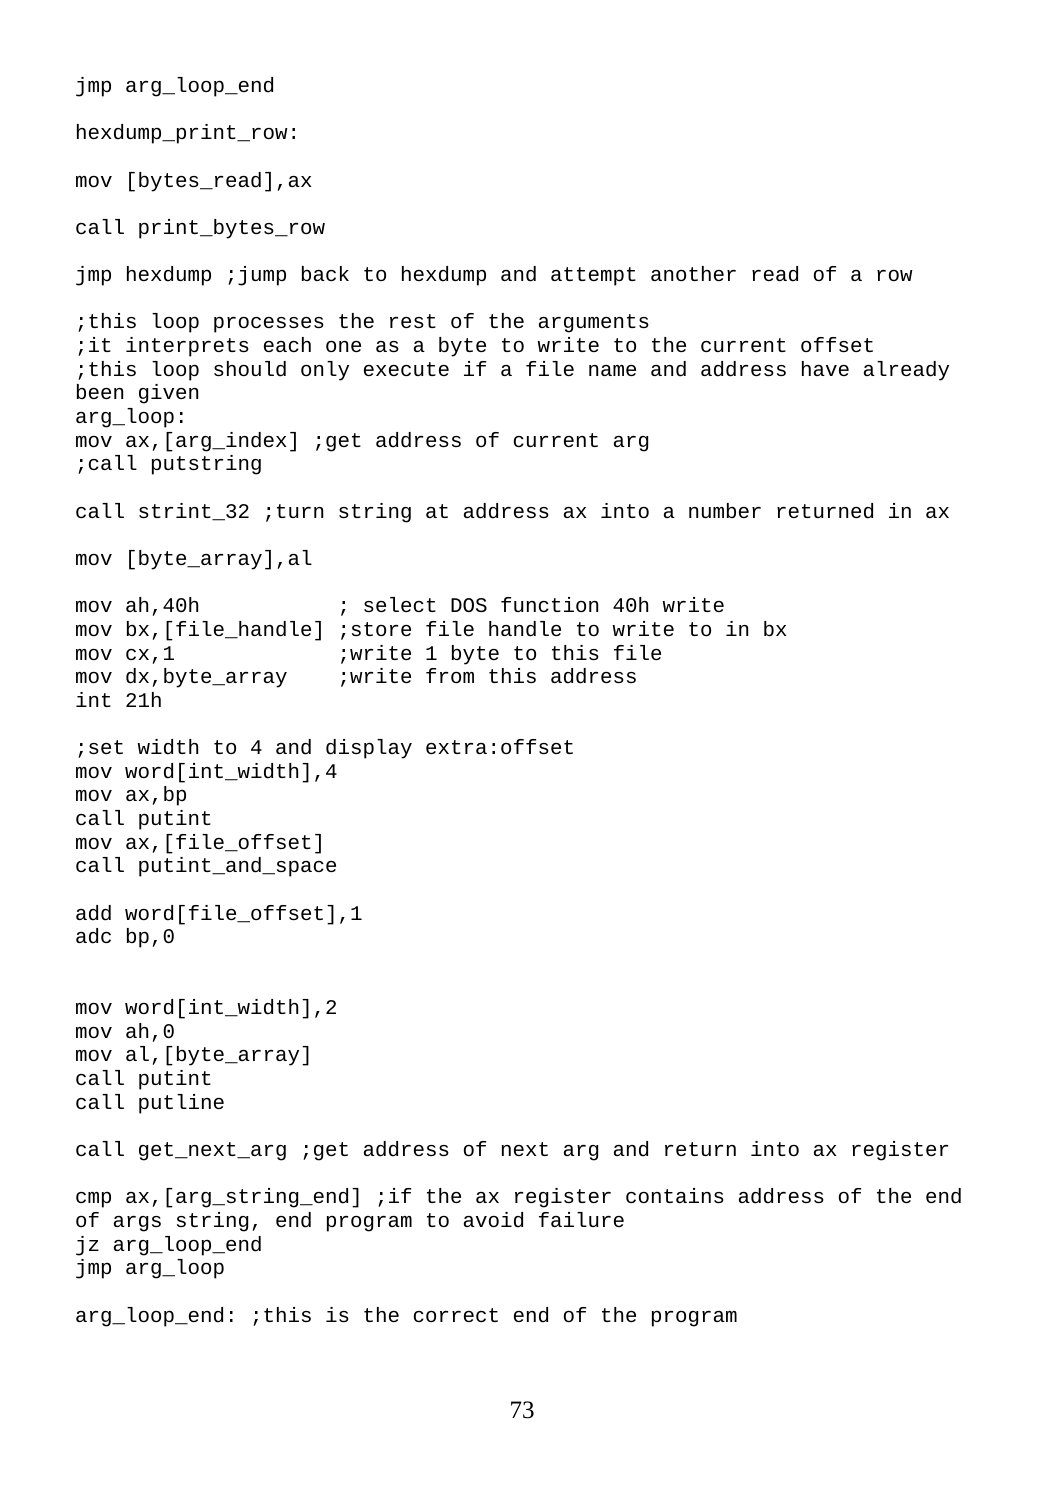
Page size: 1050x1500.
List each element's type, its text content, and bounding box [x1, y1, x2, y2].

text mov word[int_width],4 [75, 761, 975, 784]
text mov ax,bp [75, 784, 975, 808]
text mov ax,[arg_index] ;get address of current arg [75, 430, 975, 453]
text call strint_32 ;turn string at address ax into a number returned in ax [75, 501, 975, 524]
text adc bp,0 [75, 926, 975, 950]
text mov ax,[file_offset] [75, 832, 975, 855]
text add word[file_offset],1 [75, 903, 975, 926]
text mov ah,0 [75, 1021, 975, 1044]
text call print_bytes_row [75, 217, 975, 241]
text jmp arg_loop_end [75, 75, 975, 99]
text call putint [75, 808, 975, 832]
text ;this loop processes the rest of the arguments [75, 311, 975, 335]
text jmp arg_loop [75, 1257, 975, 1281]
text mov al,[byte_array] [75, 1044, 975, 1068]
text call putint_and_space [75, 855, 975, 879]
text ;this loop should only execute if a file name and address have already been given [75, 359, 975, 406]
text mov dx,byte_array ;write from this address [75, 666, 975, 690]
text arg_loop: [75, 406, 975, 430]
text call get_next_arg ;get address of next arg and return into ax register [75, 1139, 975, 1163]
text ;it interprets each one as a byte to write to the current offset [75, 335, 975, 359]
text mov [bytes_read],ax [75, 169, 975, 193]
text hexdump_print_row: [75, 122, 975, 146]
text mov [byte_array],al [75, 548, 975, 572]
text ;call putstring [75, 453, 975, 477]
text mov word[int_width],2 [75, 997, 975, 1021]
text cmp ax,[arg_string_end] ;if the ax register contains address of the end of args string, end program to avoid failure [75, 1186, 975, 1234]
text jmp hexdump ;jump back to hexdump and attempt another read of a row [75, 264, 975, 288]
text int 21h [75, 690, 975, 713]
text ;set width to 4 and display extra:offset [75, 737, 975, 761]
text call putline [75, 1092, 975, 1115]
text jz arg_loop_end [75, 1234, 975, 1257]
text mov bx,[file_handle] ;store file handle to write to in bx [75, 619, 975, 642]
text call putint [75, 1068, 975, 1092]
text arg_loop_end: ;this is the correct end of the program [75, 1304, 975, 1328]
text mov ah,40h ; select DOS function 40h write [75, 595, 975, 619]
text mov cx,1 ;write 1 byte to this file [75, 642, 975, 666]
